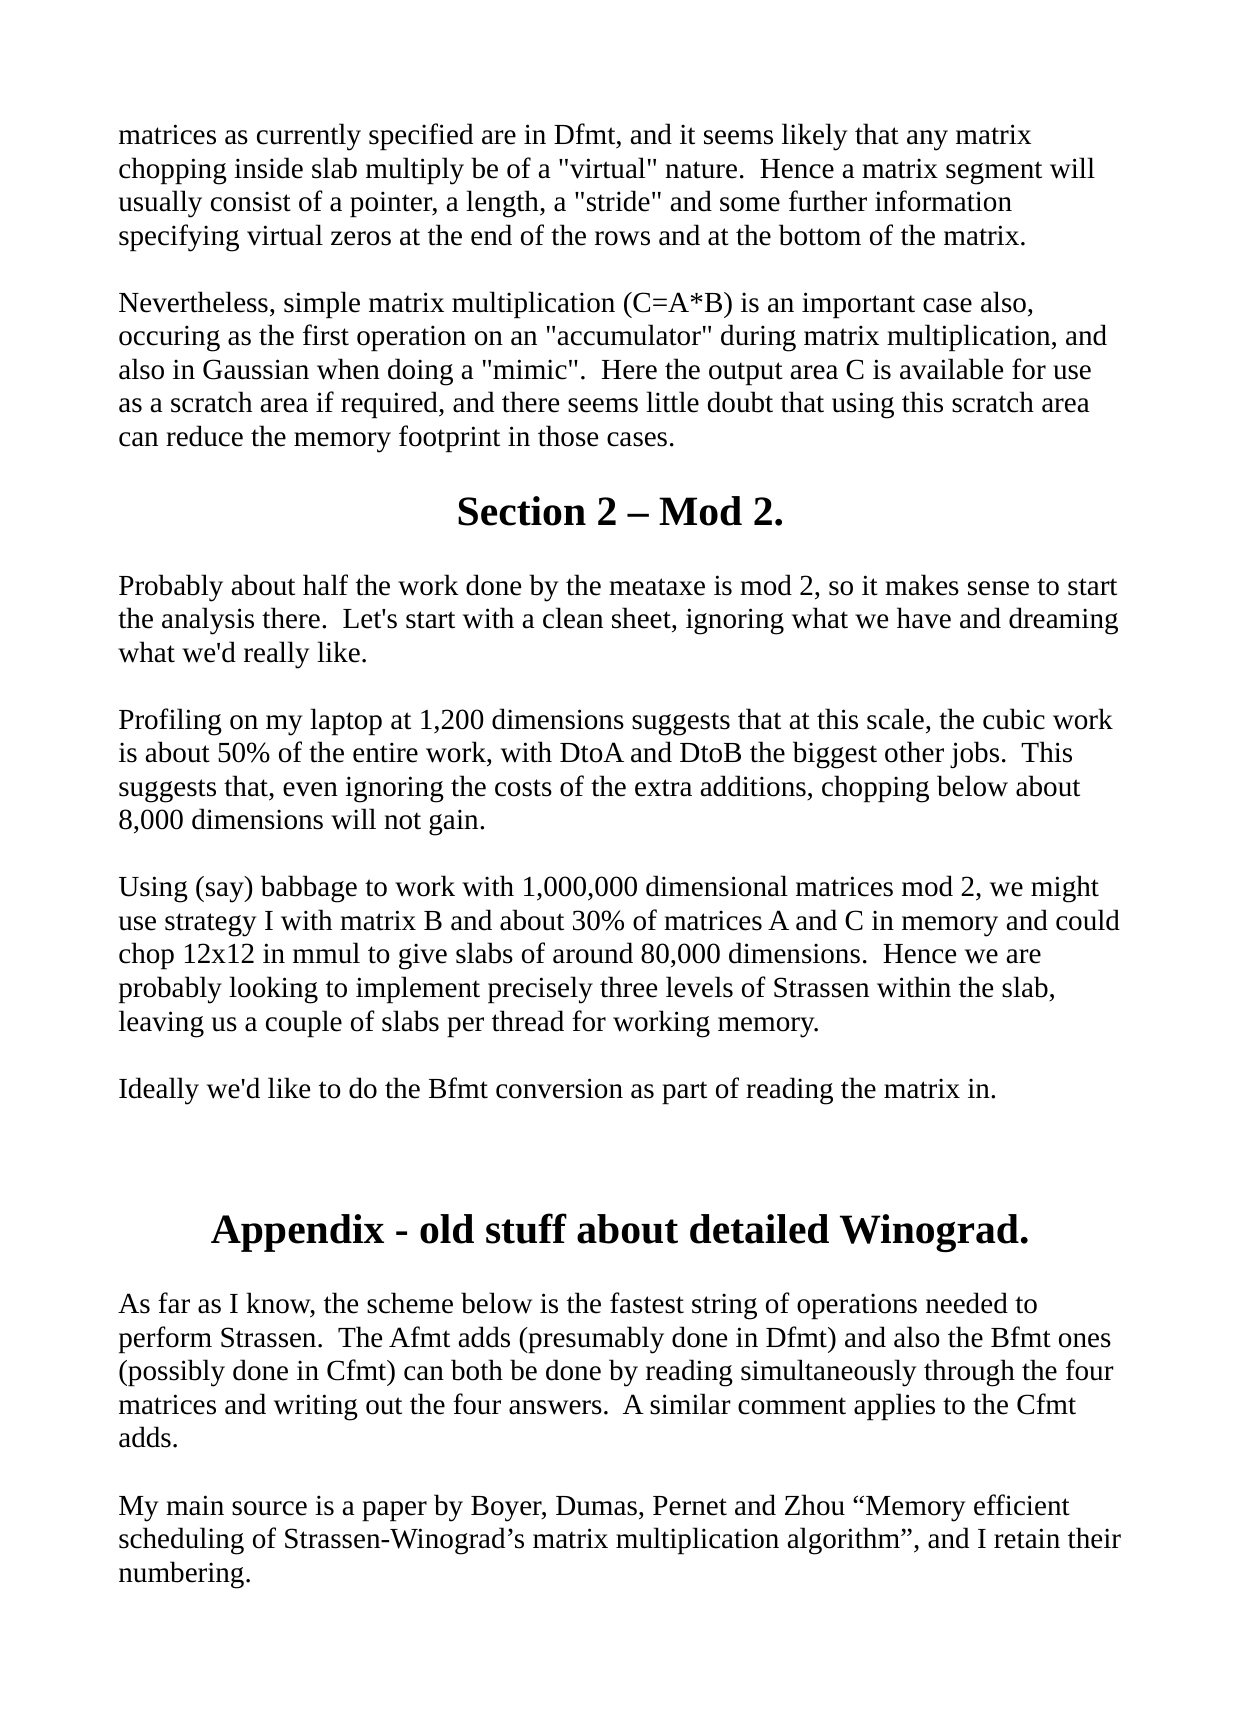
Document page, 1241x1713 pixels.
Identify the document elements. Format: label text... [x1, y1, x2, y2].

text Appendix - old stuff about detailed Winograd. [118, 1205, 1122, 1253]
text Nevertheless, simple matrix multiplication (C=A*B) is an important case also, occuring as the first operation on an "accumulator" during matrix multiplication, and also in Gaussian when doing a "mimic". Here the output area C is available for use as a scratch area if required, and there seems little doubt that using this scratch area can reduce the memory footprint in those cases. [118, 285, 1122, 453]
text matrices as currently specified are in Dfmt, and it seems likely that any matrix chopping inside slab multiply be of a "virtual" nature. Hence a matrix segment will usually consist of a pointer, a length, a "stride" and some further information specifying virtual zeros at the end of the rows and at the bottom of the matrix. [118, 117, 1122, 251]
text Ideally we'd like to do the Bfmt conversion as part of reading the matrix in. [118, 1071, 1122, 1104]
text Using (say) babbage to work with 1,000,000 dimensional matrices mod 2, we might use strategy I with matrix B and about 30% of matrices A and C in memory and could chop 12x12 in mmul to give slabs of around 80,000 dimensions. Hence we are probably looking to implement precisely three levels of Strassen within the slab, leaving us a couple of slabs per thread for working memory. [118, 869, 1122, 1037]
text Section 2 – Mod 2. [118, 486, 1122, 534]
text As far as I know, the scheme below is the fastest string of operations needed to perform Strassen. The Afmt adds (presumably done in Dfmt) and also the Bfmt ones (possibly done in Cfmt) can both be done by reading simultaneously through the four matrices and writing out the four answers. A similar comment applies to the Cfmt adds. [118, 1286, 1122, 1454]
text Profiling on my laptop at 1,200 dimensions suggests that at this scale, the cubic work is about 50% of the entire work, with DtoA and DtoB the biggest other jobs. This suggests that, even ignoring the costs of the extra additions, chopping below about 8,000 dimensions will not gain. [118, 702, 1122, 836]
text Probably about half the work done by the meataxe is mod 2, so it makes sense to start the analysis there. Let's start with a clean sheet, ignoring what we have and dreaming what we'd really like. [118, 568, 1122, 668]
text My main source is a paper by Boyer, Dumas, Pernet and Zhou “Memory efficient scheduling of Strassen-Winograd’s matrix multiplication algorithm”, and I retain their numbering. [118, 1488, 1122, 1588]
